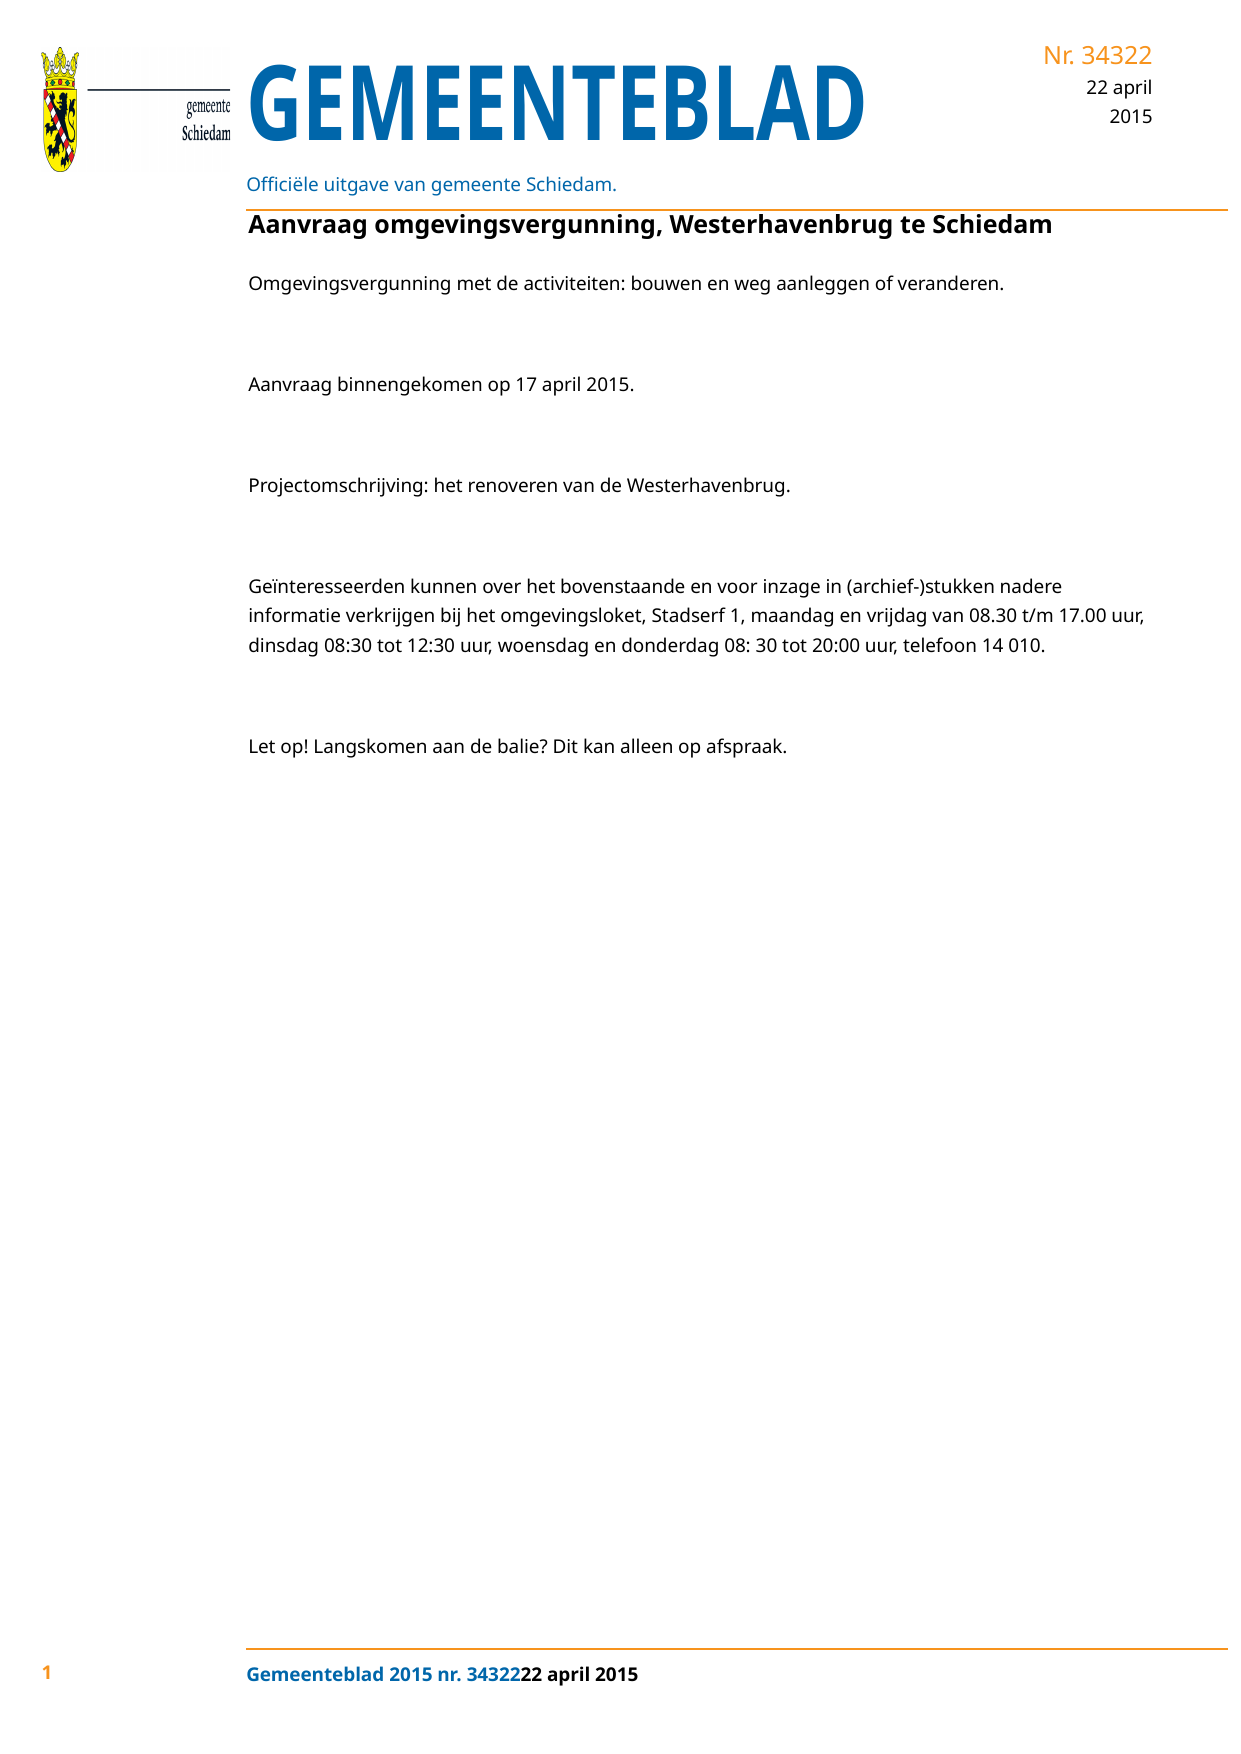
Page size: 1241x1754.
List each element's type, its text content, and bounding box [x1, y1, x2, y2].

text Omgevingsvergunning met de activiteiten: bouwen en weg aanleggen of veranderen. [248, 270, 1152, 296]
text Projectomschrijving: het renoveren van de Westerhavenbrug. [248, 472, 1152, 498]
picture [41, 47, 231, 172]
text Aanvraag binnengekomen op 17 april 2015. [248, 371, 1152, 397]
text Aanvraag omgevingsvergunning, Westerhavenbrug te Schiedam [248, 211, 1152, 241]
text Let op! Langskomen aan de balie? Dit kan alleen op afspraak. [248, 733, 1152, 758]
text Geïnteresseerden kunnen over het bovenstaande en voor inzage in (archief-)stukken nadere informatie verkrijgen bij het omgevingsloket, Stadserf 1, maandag en vrijdag van 08.30 t/m 17.00 uur, dinsdag 08:30 tot 12:30 uur, woensdag en donderdag 08: 30 tot 20:00 uur, telefoon 14 010. [248, 573, 1152, 658]
